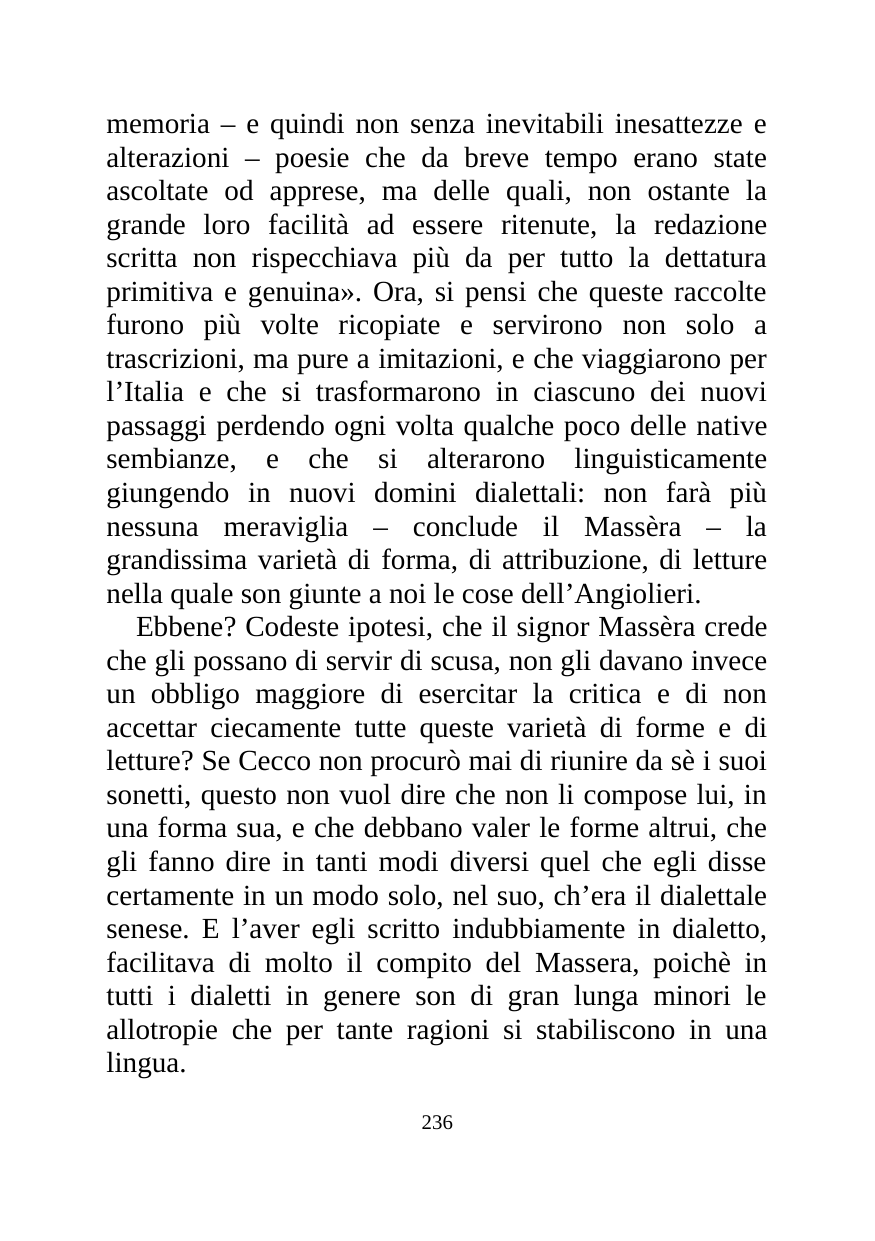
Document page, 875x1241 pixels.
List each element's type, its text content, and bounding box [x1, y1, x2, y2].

text Ebbene? Codeste ipotesi, che il signor Massèra crede che gli possano di servir di scusa, non gli davano invece un obbligo maggiore di esercitar la critica e di non accettar ciecamente tutte queste varietà di forme e di letture? Se Cecco non procurò mai di riunire da sè i suoi sonetti, questo non vuol dire che non li compose lui, in una forma sua, e che debbano valer le forme altrui, che gli fanno dire in tanti modi diversi quel che egli disse certamente in un modo solo, nel suo, ch’era il dialettale senese. E l’aver egli scritto indubbiamente in dialetto, facilitava di molto il compito del Massera, poichè in tutti i dialetti in genere son di gran lunga minori le allotropie che per tante ragioni si stabiliscono in una lingua. [106, 609, 768, 1079]
text memoria – e quindi non senza inevitabili inesattezze e alterazioni – poesie che da breve tempo erano state ascoltate od apprese, ma delle quali, non ostante la grande loro facilità ad essere ritenute, la redazione scritta non rispecchiava più da per tutto la dettatura primitiva e genuina». Ora, si pensi che queste raccolte furono più volte ricopiate e servirono non solo a trascrizioni, ma pure a imitazioni, e che viaggiarono per l’Italia e che si trasformarono in ciascuno dei nuovi passaggi perdendo ogni volta qualche poco delle native sembianze, e che si alterarono linguisticamente giungendo in nuovi domini dialettali: non farà più nessuna meraviglia – conclude il Massèra – la grandissima varietà di forma, di attribuzione, di letture nella quale son giunte a noi le cose dell’Angiolieri. [106, 106, 768, 609]
